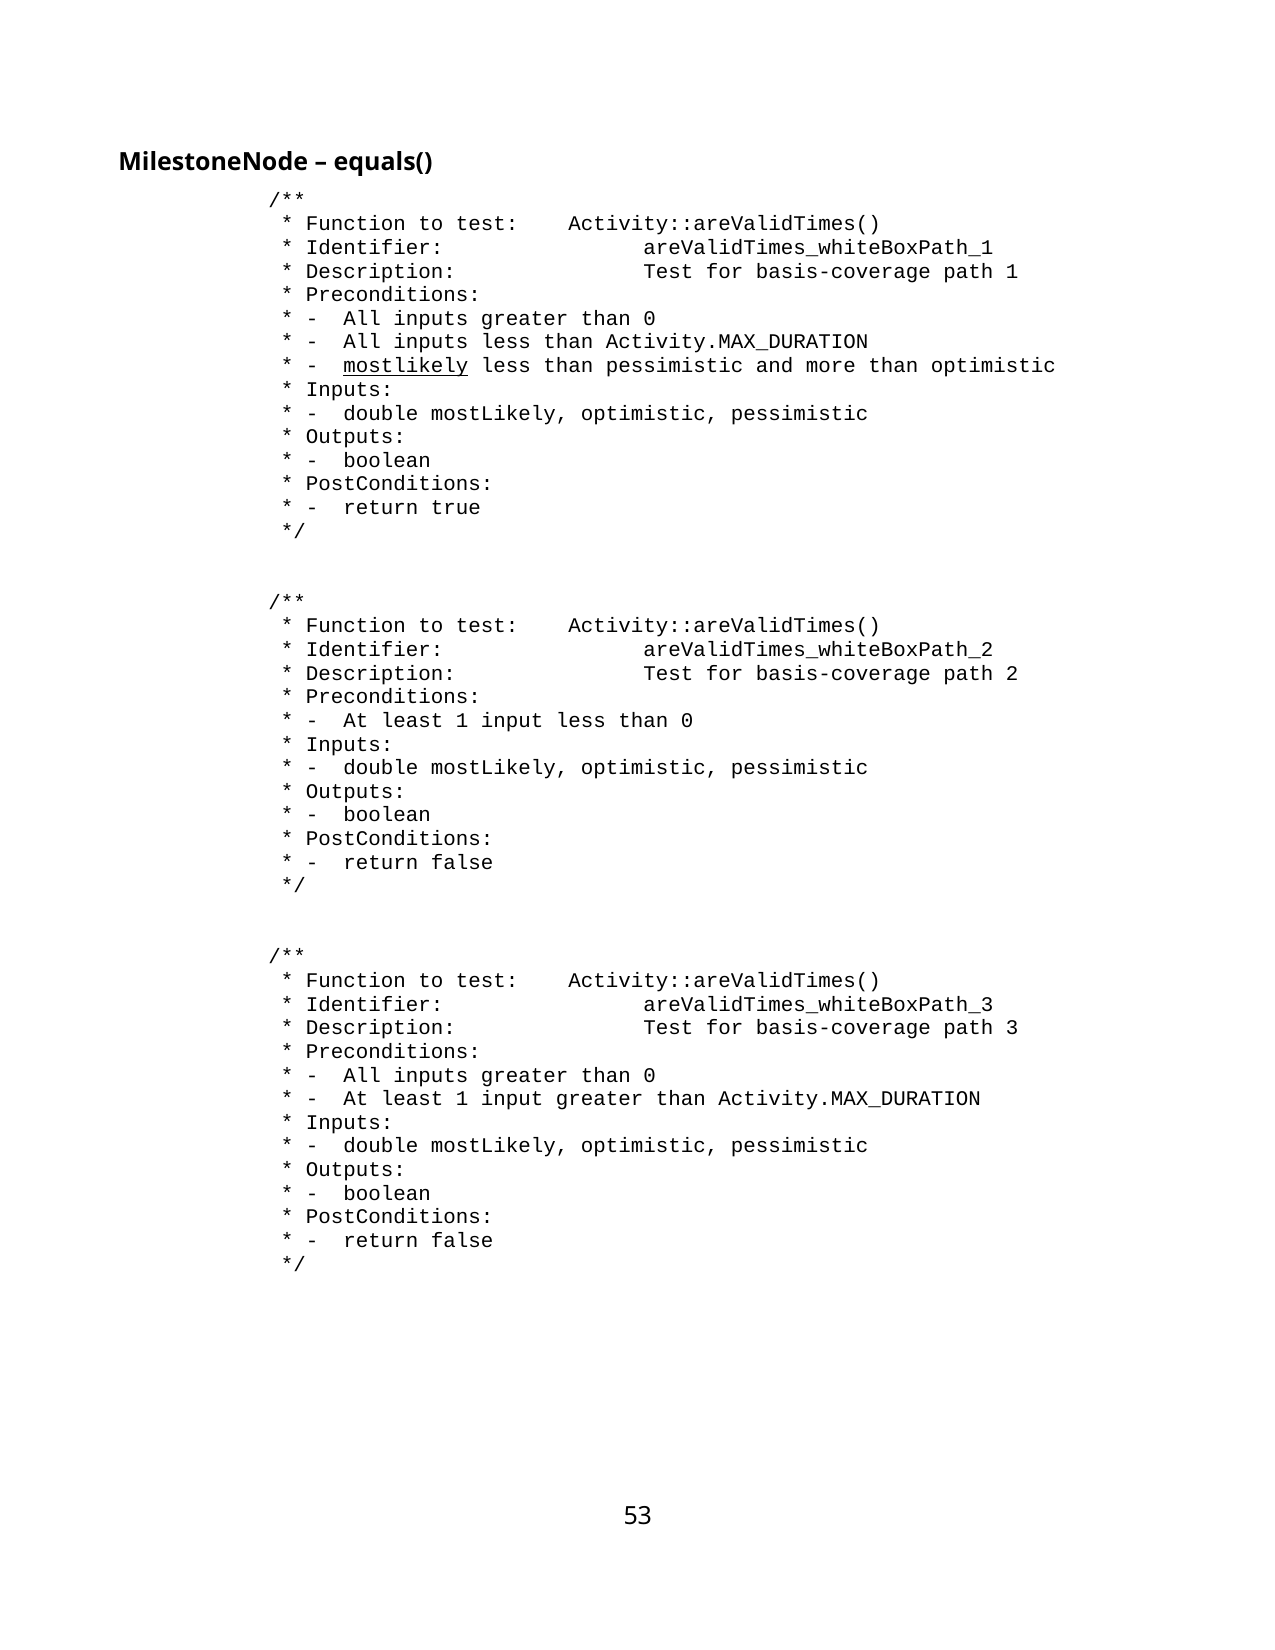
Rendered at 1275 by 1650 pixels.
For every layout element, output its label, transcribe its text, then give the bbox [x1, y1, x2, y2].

text * - double mostLikely, optimistic, pessimistic [118, 402, 1157, 426]
text * - boolean [118, 804, 1157, 828]
text * Description: Test for basis-coverage path 3 [118, 1017, 1157, 1041]
text * PostConditions: [118, 828, 1157, 852]
text * PostConditions: [118, 473, 1157, 497]
text * Function to test: Activity::areValidTimes() [118, 615, 1157, 639]
text * Outputs: [118, 426, 1157, 450]
text * PostConditions: [118, 1206, 1157, 1230]
text * Outputs: [118, 1159, 1157, 1183]
text */ [118, 1254, 1157, 1277]
text * - double mostLikely, optimistic, pessimistic [118, 1136, 1157, 1159]
text * - At least 1 input greater than Activity.MAX_DURATION [118, 1088, 1157, 1112]
text * - double mostLikely, optimistic, pessimistic [118, 757, 1157, 781]
text * Outputs: [118, 781, 1157, 804]
text * - boolean [118, 1183, 1157, 1206]
text * - return true [118, 497, 1157, 521]
text * Description: Test for basis-coverage path 1 [118, 261, 1157, 284]
text * - boolean [118, 450, 1157, 473]
text * - return false [118, 1230, 1157, 1254]
text /** [118, 946, 1157, 970]
text * - All inputs less than Activity.MAX_DURATION [118, 332, 1157, 355]
text * Function to test: Activity::areValidTimes() [118, 213, 1157, 237]
text * Identifier: areValidTimes_whiteBoxPath_1 [118, 237, 1157, 261]
text * Inputs: [118, 1112, 1157, 1136]
text /** [118, 592, 1157, 615]
text * Preconditions: [118, 1041, 1157, 1064]
text * - mostlikely less than pessimistic and more than optimistic [118, 355, 1157, 379]
text * Inputs: [118, 379, 1157, 402]
subtitle MilestoneNode – equals() [118, 143, 1157, 177]
text * Inputs: [118, 733, 1157, 757]
text * Identifier: areValidTimes_whiteBoxPath_2 [118, 639, 1157, 663]
text * - All inputs greater than 0 [118, 1064, 1157, 1088]
text */ [118, 521, 1157, 544]
text * Function to test: Activity::areValidTimes() [118, 970, 1157, 994]
text * Preconditions: [118, 284, 1157, 308]
text */ [118, 875, 1157, 899]
text * - At least 1 input less than 0 [118, 710, 1157, 733]
text * Description: Test for basis-coverage path 2 [118, 663, 1157, 686]
text /** [118, 190, 1157, 213]
text * - All inputs greater than 0 [118, 308, 1157, 332]
text * Identifier: areValidTimes_whiteBoxPath_3 [118, 994, 1157, 1017]
text * Preconditions: [118, 686, 1157, 710]
text * - return false [118, 852, 1157, 875]
